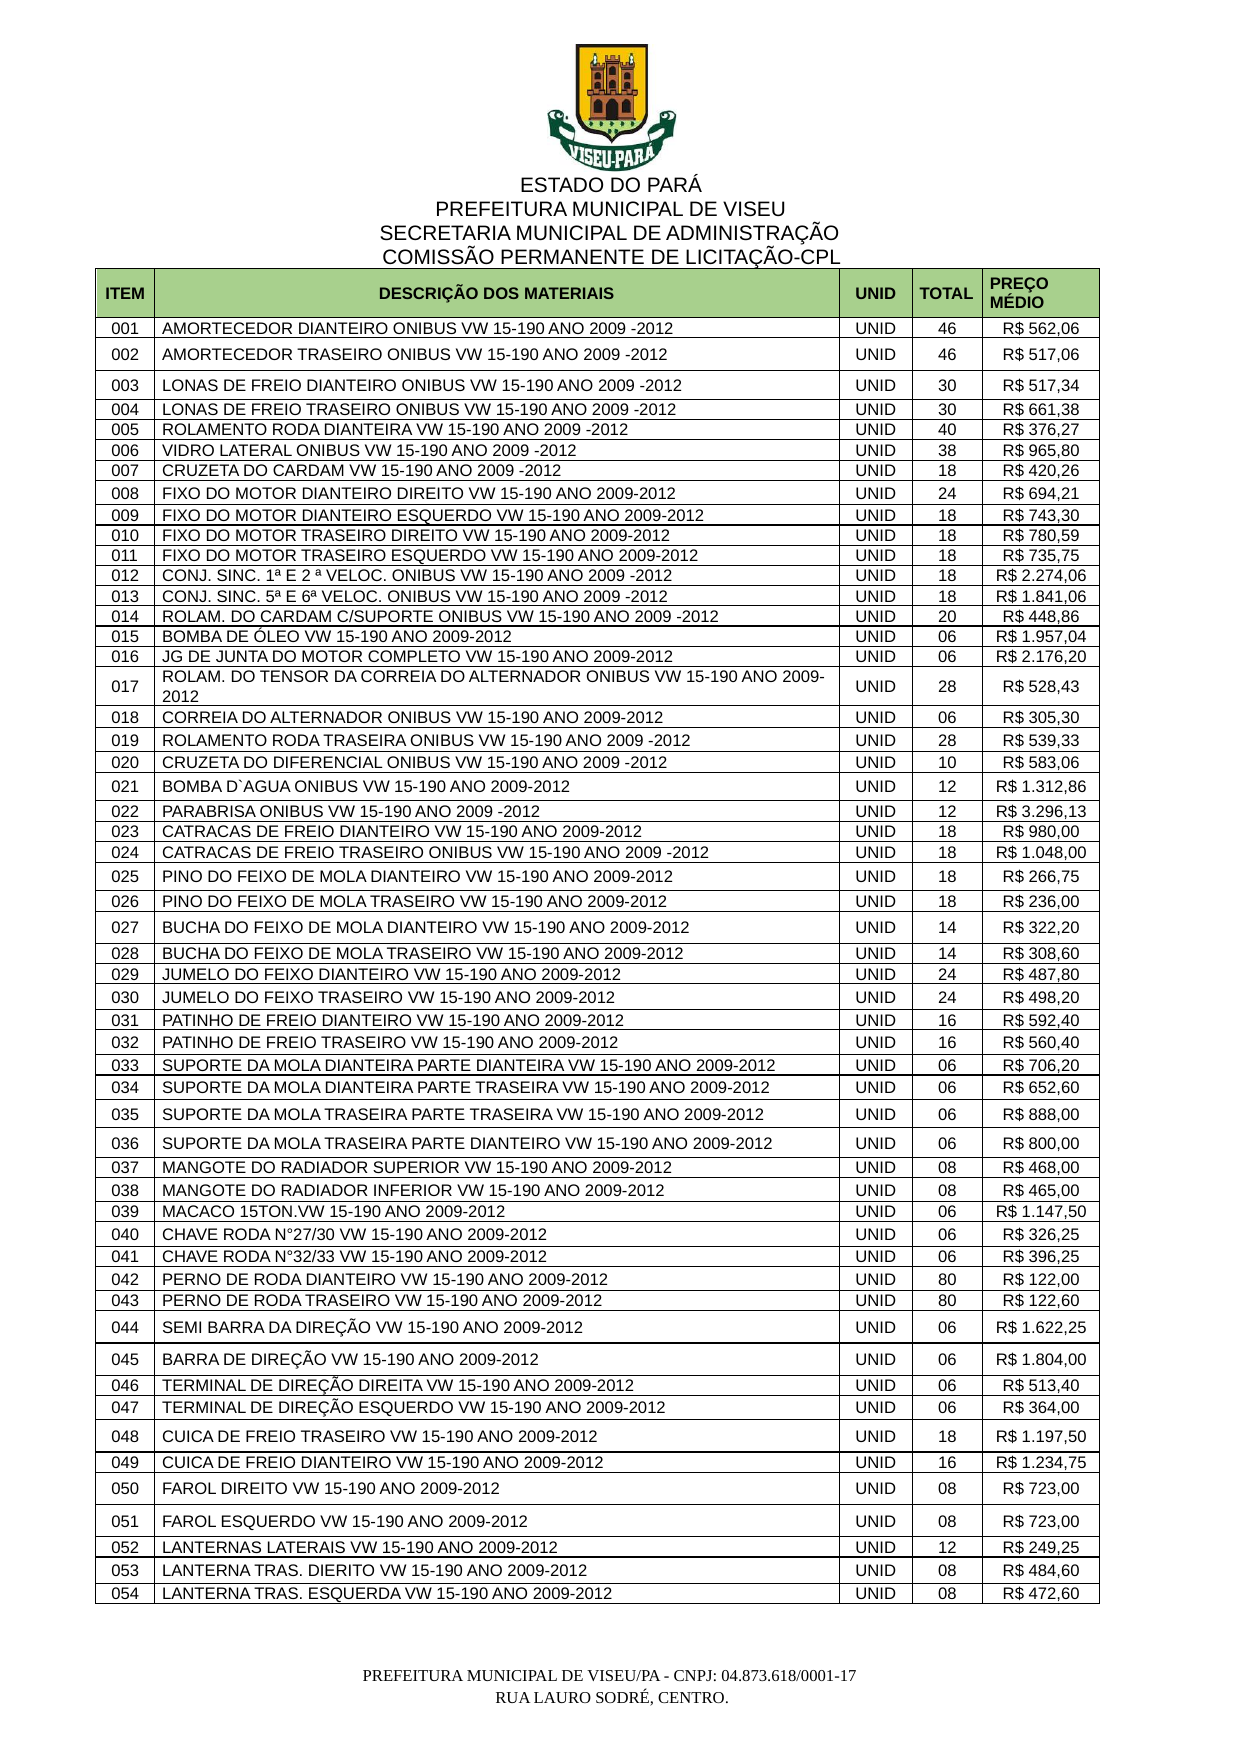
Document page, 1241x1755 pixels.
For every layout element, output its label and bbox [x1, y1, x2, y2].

picture [547, 44, 677, 172]
